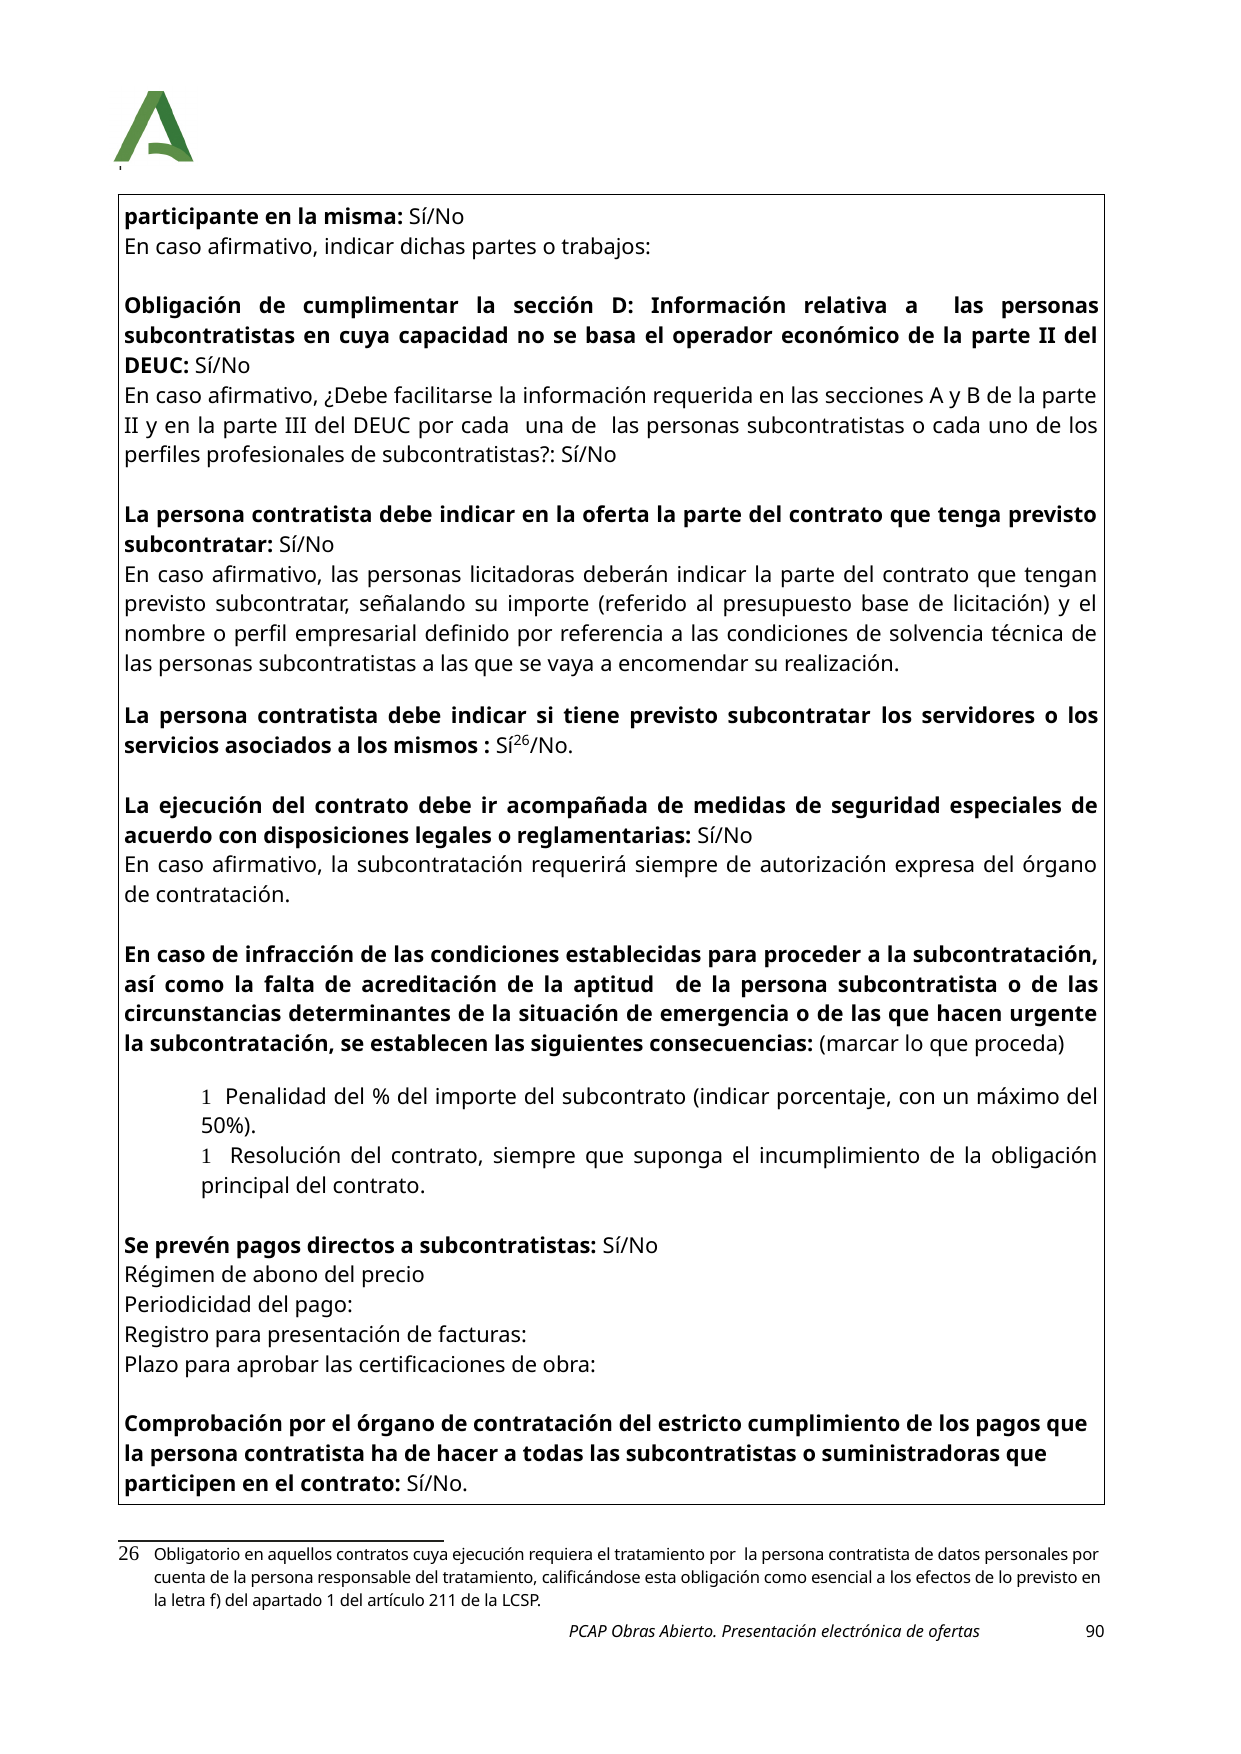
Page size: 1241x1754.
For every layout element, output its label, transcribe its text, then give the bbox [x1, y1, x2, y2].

picture [109, 86, 198, 166]
table_header participante en la misma: Sí/No En caso afirmativo, indicar dichas partes o trabajos: Obligación de cumplimentar la sección D: Información relativa a las personas subcontratistas en cuya capacidad no se basa el operador económico de la parte II del DEUC: Sí/No En caso afirmativo, ¿Debe facilitarse la información requerida en las secciones A y B de la parte II y en la parte III del DEUC por cada una de las personas subcontratistas o cada uno de los perfiles profesionales de subcontratistas?: Sí/No La persona contratista debe indicar en la oferta la parte del contrato que tenga previsto subcontratar: Sí/No En caso afirmativo, las personas licitadoras deberán indicar la parte del contrato que tengan previsto subcontratar, señalando su importe (referido al presupuesto base de licitación) y el nombre o perfil empresarial definido por referencia a las condiciones de solvencia técnica de las personas subcontratistas a las que se vaya a encomendar su realización. La persona contratista debe indicar si tiene previsto subcontratar los servidores o los servicios asociados a los mismos : Sí/No. La ejecución del contrato debe ir acompañada de medidas de seguridad especiales de acuerdo con disposiciones legales o reglamentarias: Sí/No En caso afirmativo, la subcontratación requerirá siempre de autorización expresa del órgano de contratación. En caso de infracción de las condiciones establecidas para proceder a la subcontratación, así como la falta de acreditación de la aptitud de la persona subcontratista o de las circunstancias determinantes de la situación de emergencia o de las que hacen urgente la subcontratación, se establecen las siguientes consecuencias: (marcar lo que proceda)  Penalidad del % del importe del subcontrato (indicar porcentaje, con un máximo del 50%).  Resolución del contrato, siempre que suponga el incumplimiento de la obligación principal del contrato. Se prevén pagos directos a subcontratistas: Sí/No Régimen de abono del precio Periodicidad del pago: Registro para presentación de facturas: Plazo para aprobar las certificaciones de obra: Comprobación por el órgano de contratación del estricto cumplimiento de los pagos que la persona contratista ha de hacer a todas las subcontratistas o suministradoras que participen en el contrato: Sí/No. [119, 195, 1104, 1503]
